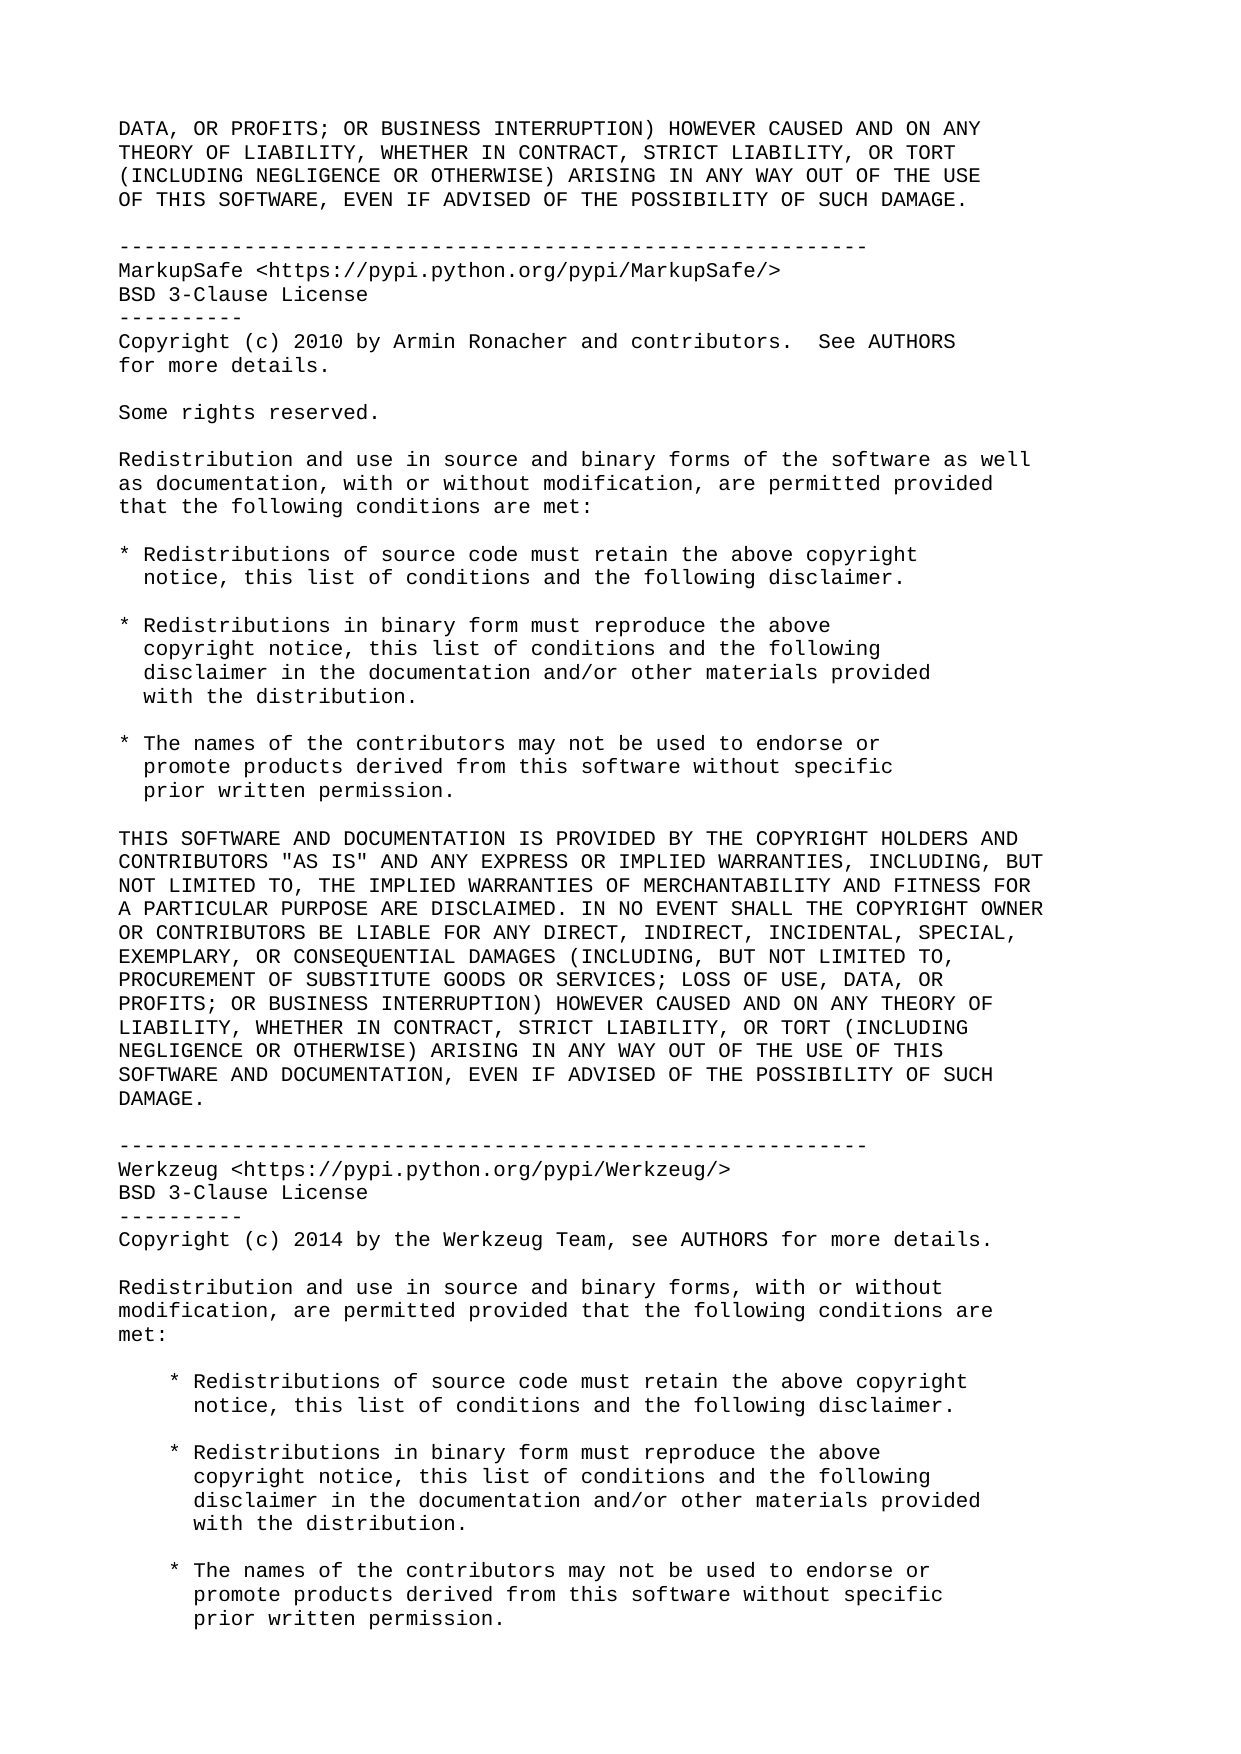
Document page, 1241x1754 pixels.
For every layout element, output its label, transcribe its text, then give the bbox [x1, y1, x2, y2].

text * Redistributions of source code must retain the above copyright [118, 1371, 1122, 1395]
text (INCLUDING NEGLIGENCE OR OTHERWISE) ARISING IN ANY WAY OUT OF THE USE [118, 165, 1122, 189]
text OR CONTRIBUTORS BE LIABLE FOR ANY DIRECT, INDIRECT, INCIDENTAL, SPECIAL, [118, 922, 1122, 946]
text notice, this list of conditions and the following disclaimer. [118, 567, 1122, 591]
text OF THIS SOFTWARE, EVEN IF ADVISED OF THE POSSIBILITY OF SUCH DAMAGE. [118, 189, 1122, 213]
text prior written permission. [118, 780, 1122, 804]
text copyright notice, this list of conditions and the following [118, 1466, 1122, 1489]
text as documentation, with or without modification, are permitted provided [118, 473, 1122, 496]
text met: [118, 1324, 1122, 1348]
text THEORY OF LIABILITY, WHETHER IN CONTRACT, STRICT LIABILITY, OR TORT [118, 142, 1122, 165]
text ---------- [118, 307, 1122, 331]
text DATA, OR PROFITS; OR BUSINESS INTERRUPTION) HOWEVER CAUSED AND ON ANY [118, 118, 1122, 142]
text for more details. [118, 354, 1122, 378]
text * Redistributions in binary form must reproduce the above [118, 1442, 1122, 1466]
text * The names of the contributors may not be used to endorse or [118, 1561, 1122, 1584]
text BSD 3-Clause License [118, 284, 1122, 307]
text * The names of the contributors may not be used to endorse or [118, 733, 1122, 757]
text prior written permission. [118, 1608, 1122, 1631]
text disclaimer in the documentation and/or other materials provided [118, 1489, 1122, 1513]
text with the distribution. [118, 686, 1122, 709]
text Werkzeug <https://pypi.python.org/pypi/Werkzeug/> [118, 1158, 1122, 1182]
text promote products derived from this software without specific [118, 757, 1122, 780]
text BSD 3-Clause License [118, 1182, 1122, 1206]
text Redistribution and use in source and binary forms of the software as well [118, 449, 1122, 473]
text Redistribution and use in source and binary forms, with or without [118, 1277, 1122, 1300]
text THIS SOFTWARE AND DOCUMENTATION IS PROVIDED BY THE COPYRIGHT HOLDERS AND [118, 827, 1122, 851]
text SOFTWARE AND DOCUMENTATION, EVEN IF ADVISED OF THE POSSIBILITY OF SUCH [118, 1064, 1122, 1088]
text A PARTICULAR PURPOSE ARE DISCLAIMED. IN NO EVENT SHALL THE COPYRIGHT OWNER [118, 898, 1122, 922]
text copyright notice, this list of conditions and the following [118, 638, 1122, 662]
text CONTRIBUTORS "AS IS" AND ANY EXPRESS OR IMPLIED WARRANTIES, INCLUDING, BUT [118, 851, 1122, 875]
text that the following conditions are met: [118, 496, 1122, 520]
text MarkupSafe <https://pypi.python.org/pypi/MarkupSafe/> [118, 260, 1122, 284]
text disclaimer in the documentation and/or other materials provided [118, 662, 1122, 686]
text PROCUREMENT OF SUBSTITUTE GOODS OR SERVICES; LOSS OF USE, DATA, OR [118, 969, 1122, 993]
text * Redistributions of source code must retain the above copyright [118, 544, 1122, 567]
text NOT LIMITED TO, THE IMPLIED WARRANTIES OF MERCHANTABILITY AND FITNESS FOR [118, 875, 1122, 898]
text * Redistributions in binary form must reproduce the above [118, 615, 1122, 638]
text with the distribution. [118, 1513, 1122, 1537]
text Copyright (c) 2010 by Armin Ronacher and contributors. See AUTHORS [118, 331, 1122, 354]
text ---------- [118, 1206, 1122, 1229]
text EXEMPLARY, OR CONSEQUENTIAL DAMAGES (INCLUDING, BUT NOT LIMITED TO, [118, 946, 1122, 969]
text DAMAGE. [118, 1088, 1122, 1111]
text NEGLIGENCE OR OTHERWISE) ARISING IN ANY WAY OUT OF THE USE OF THIS [118, 1040, 1122, 1064]
text ------------------------------------------------------------ [118, 1135, 1122, 1158]
text Copyright (c) 2014 by the Werkzeug Team, see AUTHORS for more details. [118, 1229, 1122, 1253]
text modification, are permitted provided that the following conditions are [118, 1300, 1122, 1324]
text notice, this list of conditions and the following disclaimer. [118, 1395, 1122, 1419]
text PROFITS; OR BUSINESS INTERRUPTION) HOWEVER CAUSED AND ON ANY THEORY OF [118, 993, 1122, 1017]
text LIABILITY, WHETHER IN CONTRACT, STRICT LIABILITY, OR TORT (INCLUDING [118, 1017, 1122, 1040]
text ------------------------------------------------------------ [118, 236, 1122, 260]
text promote products derived from this software without specific [118, 1584, 1122, 1608]
text Some rights reserved. [118, 402, 1122, 426]
